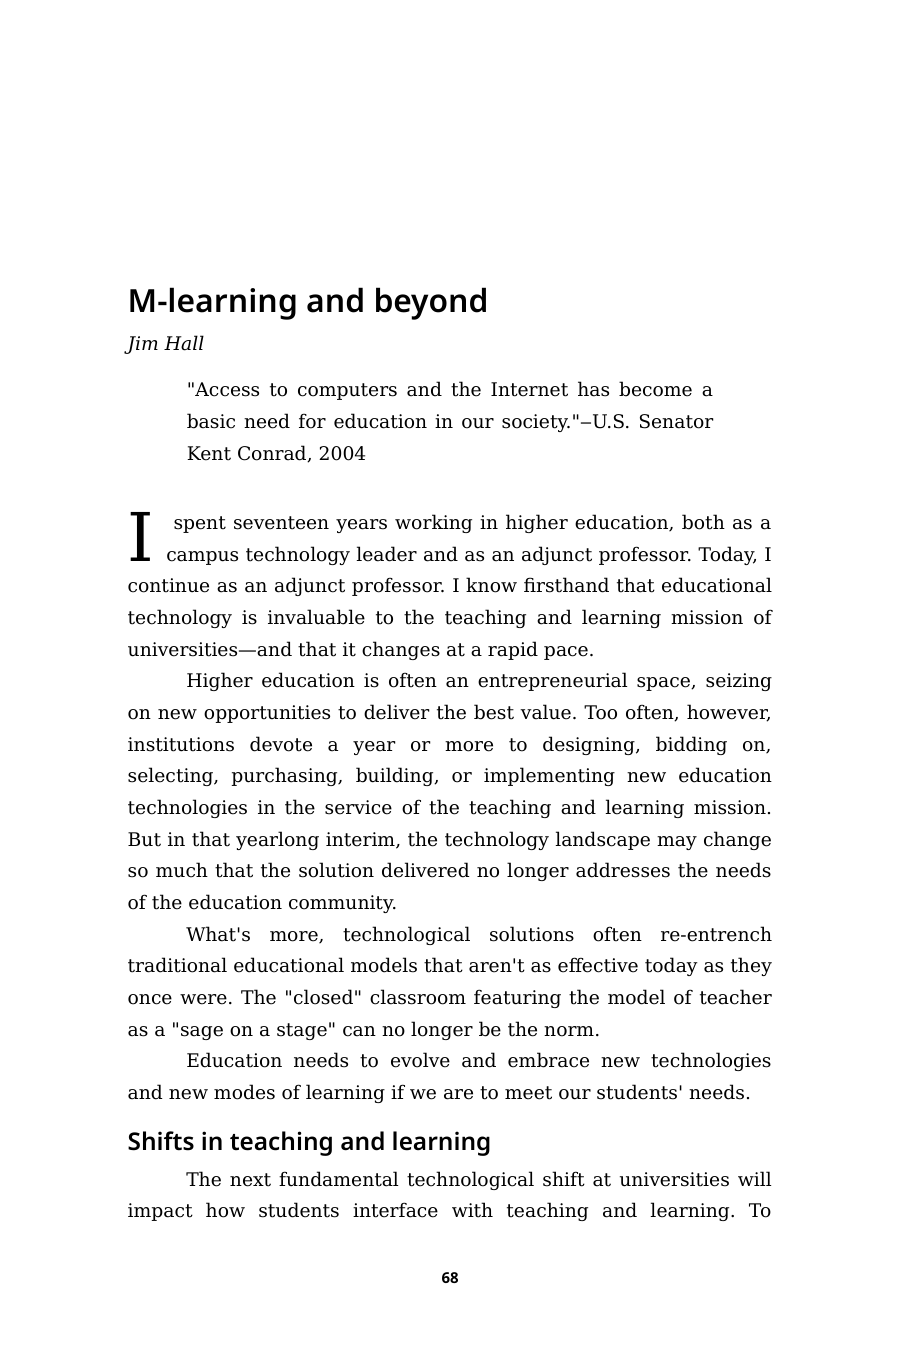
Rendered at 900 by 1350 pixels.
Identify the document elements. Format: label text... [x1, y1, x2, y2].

text Jim Hall [127, 333, 772, 354]
text What's more, technological solutions often re-entrench traditional educational models that aren't as effective today as they once were. The "closed" classroom featuring the model of teacher as a "sage on a stage" can no longer be the norm. [127, 923, 772, 1040]
subtitle M-learning and beyond [127, 283, 772, 320]
text Higher education is often an entrepreneurial space, seizing on new opportunities to deliver the best value. Too often, however, institutions devote a year or more to designing, bidding on, selecting, purchasing, building, or implementing new education technologies in the service of the teaching and learning mission. But in that yearlong interim, the technology landscape may change so much that the solution delivered no longer addresses the needs of the education community. [127, 670, 772, 914]
text Education needs to evolve and embrace new technologies and new modes of learning if we are to meet our students' needs. [127, 1050, 772, 1104]
text The next fundamental technological shift at universities will impact how students interface with teaching and learning. To [127, 1169, 772, 1222]
text "Access to computers and the Internet has become a basic need for education in our society."‒U.S. Senator Kent Conrad, 2004 [187, 379, 713, 464]
text I spent seventeen years working in higher education, both as a campus technology leader and as an adjunct professor. Today, I continue as an adjunct professor. I know firsthand that educational technology is invaluable to the teaching and learning mission of universities—and that it changes at a rapid pace. [127, 512, 772, 660]
subtitle Shifts in teaching and learning [127, 1128, 772, 1156]
